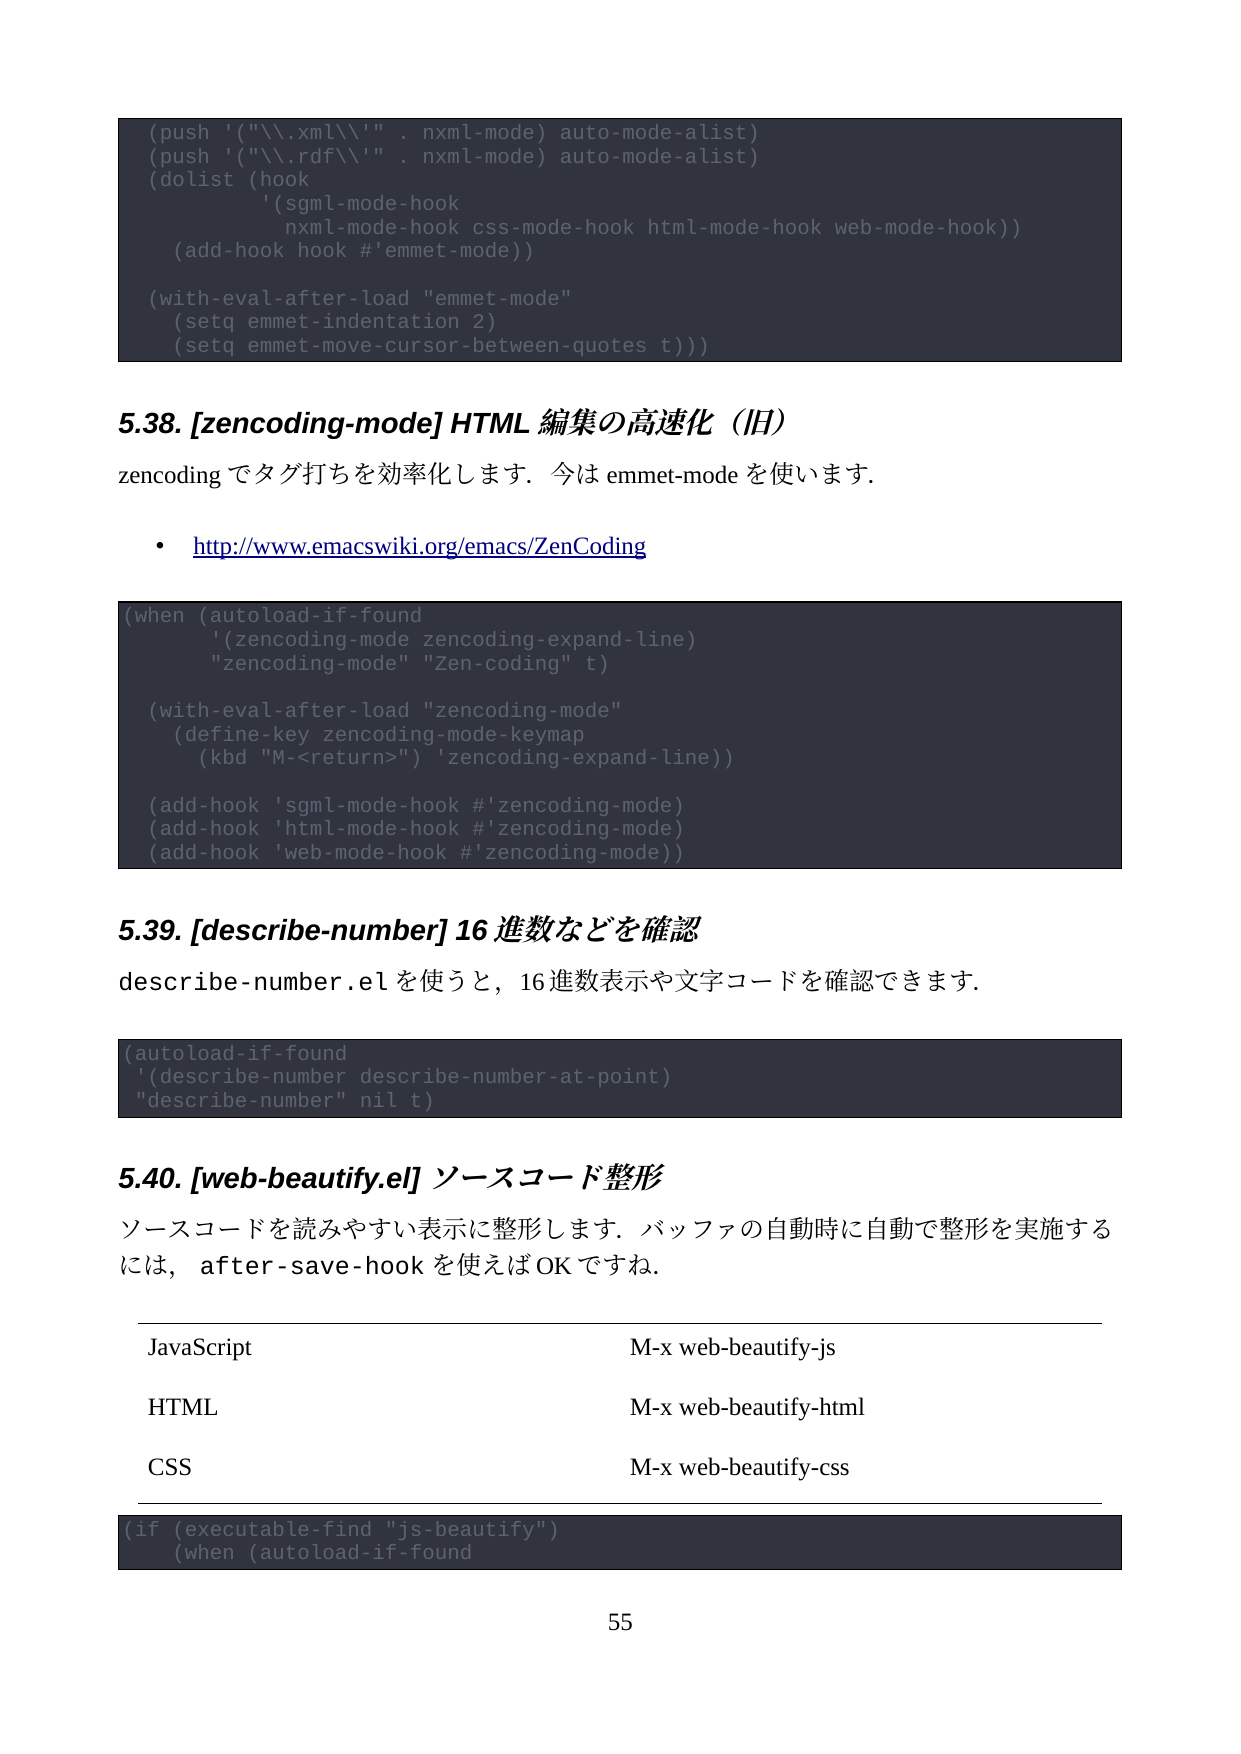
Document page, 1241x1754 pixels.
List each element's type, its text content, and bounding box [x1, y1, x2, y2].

subtitle [web-beautify.el] ソースコード整形 [118, 1155, 1122, 1197]
table_cell M-x web-beautify-css [620, 1443, 1102, 1503]
text (setq emmet-move-cursor-between-quotes t))) [119, 331, 1121, 361]
text ソースコードを読みやすい表示に整形します．バッファの自動時に自動で整形を実施するには， after-save-hook を使えばOKですね． [118, 1209, 1122, 1310]
text (add-hook 'sgml-mode-hook #'zencoding-mode) [119, 791, 1121, 814]
text (add-hook hook #'emmet-mode)) [119, 236, 1121, 260]
text describe-number.el を使うと，16進数表示や文字コードを確認できます． [118, 961, 1122, 1026]
text '(zencoding-mode zencoding-expand-line) [119, 625, 1121, 649]
text (with-eval-after-load "emmet-mode" [119, 284, 1121, 307]
text '(sgml-mode-hook [119, 189, 1121, 213]
text '(describe-number describe-number-at-point) [119, 1062, 1121, 1086]
text (autoload-if-found [119, 1040, 1121, 1062]
text (when (autoload-if-found [119, 1538, 1121, 1569]
text (add-hook 'web-mode-hook #'zencoding-mode)) [119, 838, 1121, 868]
list http://www.emacswiki.org/emacs/ZenCoding [156, 531, 1122, 589]
table_header JavaScript [138, 1324, 620, 1383]
text (define-key zencoding-mode-keymap [119, 720, 1121, 743]
text (if (executable-find "js-beautify") [119, 1516, 1121, 1538]
table_cell M-x web-beautify-html [620, 1383, 1102, 1443]
text (add-hook 'html-mode-hook #'zencoding-mode) [119, 814, 1121, 838]
text zencoding でタグ打ちを効率化します．今は emmet-mode を使います． [118, 454, 1122, 519]
table_cell CSS [138, 1443, 620, 1503]
table_cell HTML [138, 1383, 620, 1443]
text (when (autoload-if-found [119, 603, 1121, 625]
subtitle [describe-number] 16進数などを確認 [118, 907, 1122, 949]
text (push '("\\.rdf\\'" . nxml-mode) auto-mode-alist) [119, 142, 1121, 165]
text "zencoding-mode" "Zen-coding" t) [119, 649, 1121, 672]
text (dolist (hook [119, 165, 1121, 189]
text (kbd "M-<return>") 'zencoding-expand-line)) [119, 743, 1121, 767]
text (setq emmet-indentation 2) [119, 307, 1121, 331]
subtitle [zencoding-mode] HTML編集の高速化（旧） [118, 400, 1122, 442]
text "describe-number" nil t) [119, 1086, 1121, 1117]
text (with-eval-after-load "zencoding-mode" [119, 696, 1121, 720]
table_header M-x web-beautify-js [620, 1324, 1102, 1383]
text nxml-mode-hook css-mode-hook html-mode-hook web-mode-hook)) [119, 213, 1121, 236]
text (push '("\\.xml\\'" . nxml-mode) auto-mode-alist) [119, 119, 1121, 142]
